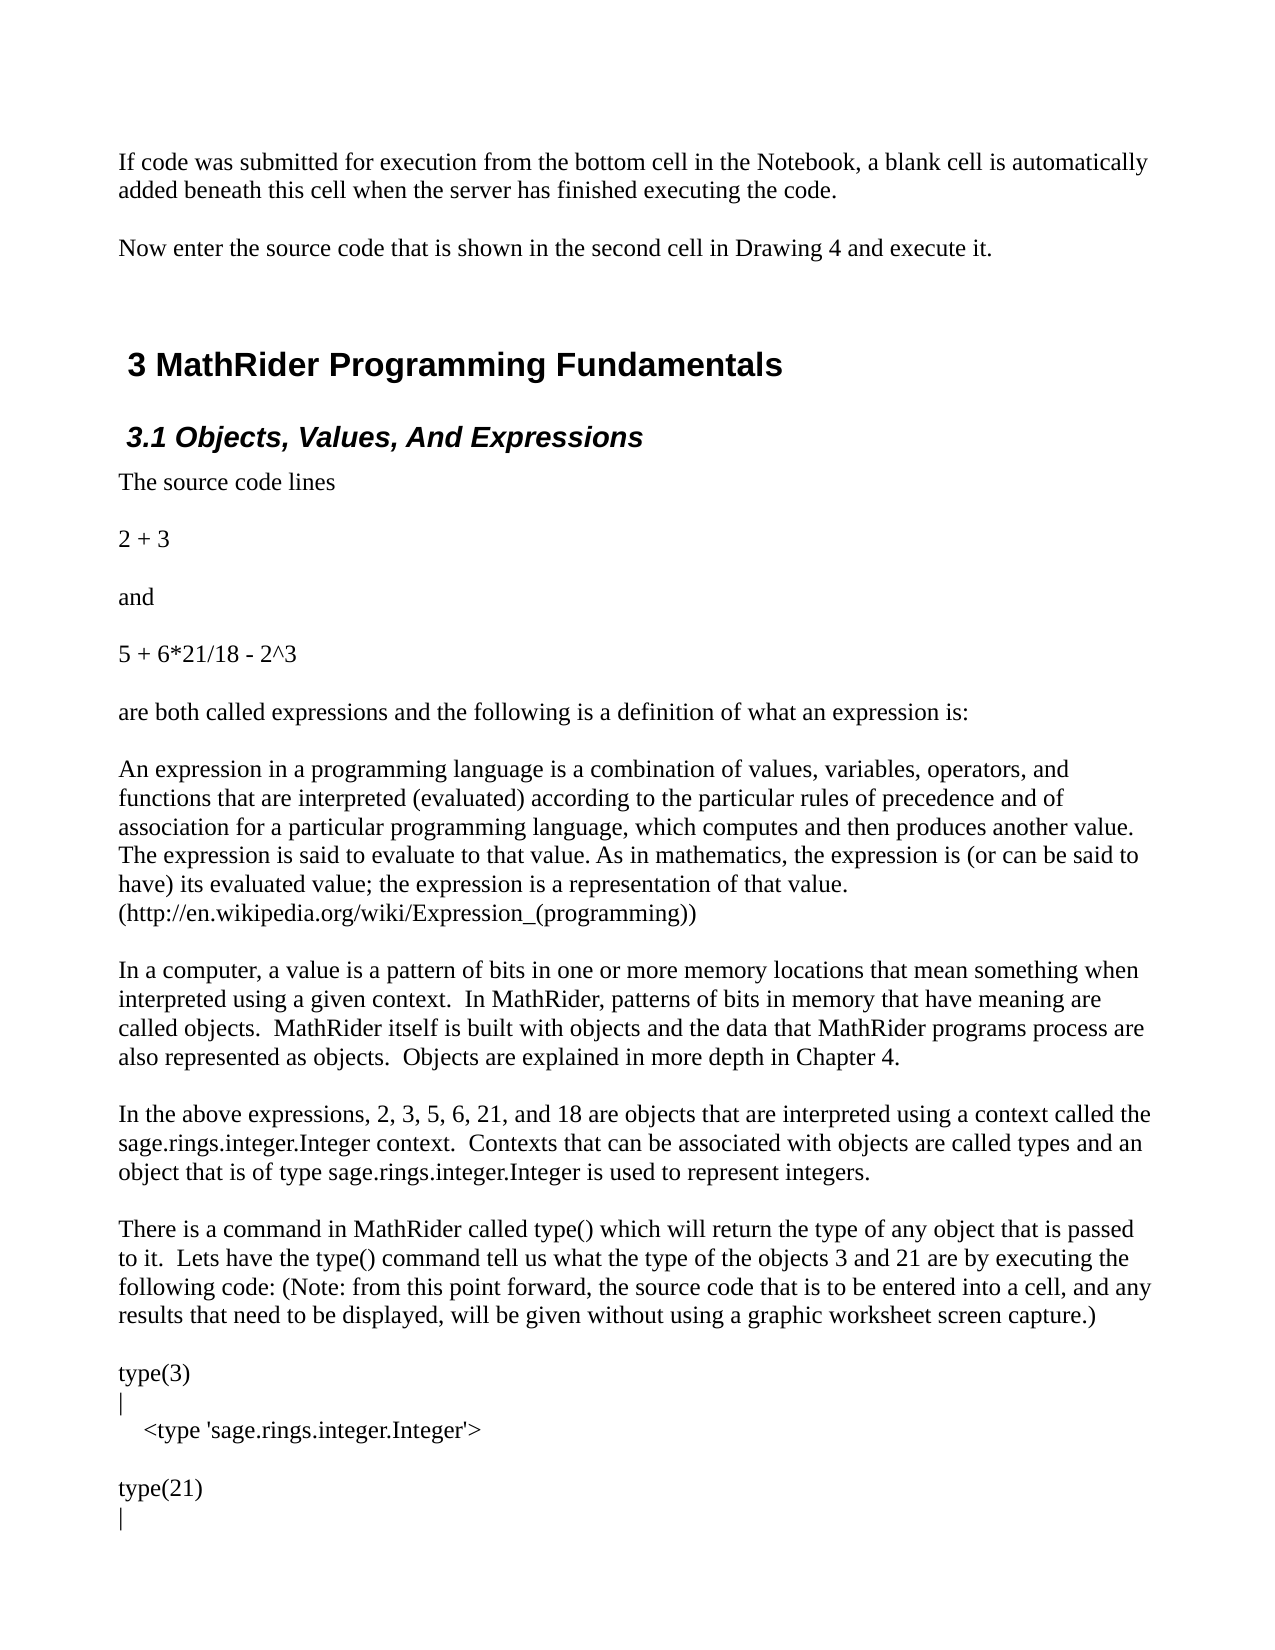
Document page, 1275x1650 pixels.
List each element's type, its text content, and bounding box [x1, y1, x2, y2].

text | [118, 1502, 1157, 1530]
text type(21) [118, 1473, 1157, 1502]
text type(3) [118, 1358, 1157, 1387]
text The source code lines [118, 467, 1157, 495]
text 5 + 6*21/18 - 2^3 [118, 639, 1157, 668]
subtitle 3 MathRider Programming Fundamentals [118, 344, 1157, 383]
text | [118, 1387, 1157, 1415]
text In the above expressions, 2, 3, 5, 6, 21, and 18 are objects that are interpreted using a context called the sage.rings.integer.Integer context. Contexts that can be associated with objects are called types and an object that is of type sage.rings.integer.Integer is used to represent integers. [118, 1099, 1157, 1185]
text and [118, 582, 1157, 610]
subtitle 3.1 Objects, Values, And Expressions [118, 421, 1157, 454]
text <type 'sage.rings.integer.Integer'> [118, 1415, 1157, 1444]
text There is a command in MathRider called type() which will return the type of any object that is passed to it. Lets have the type() command tell us what the type of the objects 3 and 21 are by executing the following code: (Note: from this point forward, the source code that is to be entered into a cell, and any results that need to be displayed, will be given without using a graphic worksheet screen capture.) [118, 1214, 1157, 1329]
text If code was submitted for execution from the bottom cell in the Notebook, a blank cell is automatically added beneath this cell when the server has finished executing the code. [118, 147, 1157, 204]
text In a computer, a value is a pattern of bits in one or more memory locations that mean something when interpreted using a given context. In MathRider, patterns of bits in memory that have meaning are called objects. MathRider itself is built with objects and the data that MathRider programs process are also represented as objects. Objects are explained in more depth in Chapter 4. [118, 955, 1157, 1070]
text An expression in a programming language is a combination of values, variables, operators, and functions that are interpreted (evaluated) according to the particular rules of precedence and of association for a particular programming language, which computes and then produces another value. The expression is said to evaluate to that value. As in mathematics, the expression is (or can be said to have) its evaluated value; the expression is a representation of that value. (http://en.wikipedia.org/wiki/Expression_(programming)) [118, 754, 1157, 927]
text Now enter the source code that is shown in the second cell in Drawing 4 and execute it. [118, 233, 1157, 262]
text are both called expressions and the following is a definition of what an expression is: [118, 697, 1157, 725]
text 2 + 3 [118, 524, 1157, 553]
